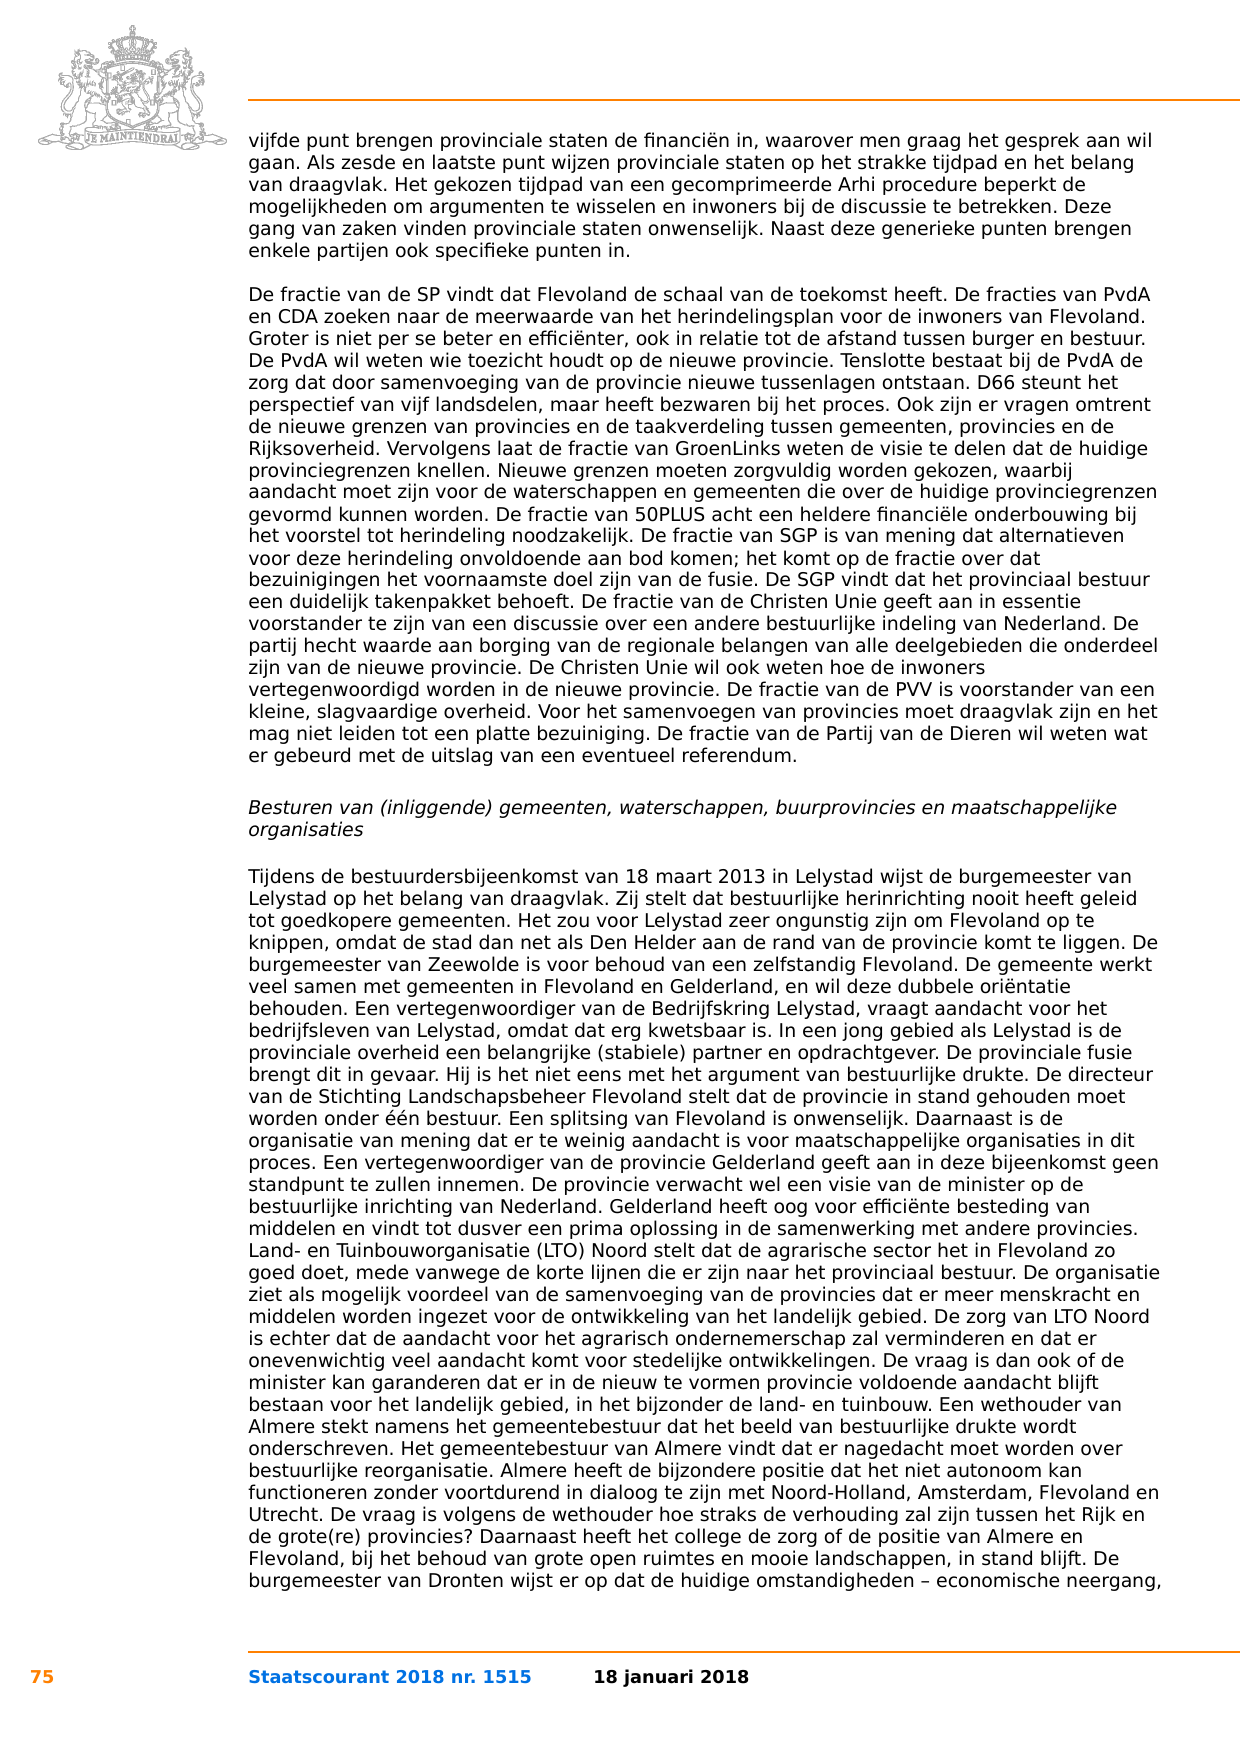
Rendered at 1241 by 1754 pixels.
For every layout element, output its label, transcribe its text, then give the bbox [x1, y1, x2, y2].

text vijfde punt brengen provinciale staten de financiën in, waarover men graag het gesprek aan wil gaan. Als zesde en laatste punt wijzen provinciale staten op het strakke tijdpad en het belang van draagvlak. Het gekozen tijdpad van een gecomprimeerde Arhi procedure beperkt de mogelijkheden om argumenten te wisselen en inwoners bij de discussie te betrekken. Deze gang van zaken vinden provinciale staten onwenselijk. Naast deze generieke punten brengen enkele partijen ook specifieke punten in. [248, 130, 1163, 262]
subtitle Besturen van (inliggende) gemeenten, waterschappen, buurprovincies en maatschappelijke organisaties [248, 797, 1163, 841]
text De fractie van de SP vindt dat Flevoland de schaal van de toekomst heeft. De fracties van PvdA en CDA zoeken naar de meerwaarde van het herindelingsplan voor de inwoners van Flevoland. Groter is niet per se beter en efficiënter, ook in relatie tot de afstand tussen burger en bestuur. De PvdA wil weten wie toezicht houdt op de nieuwe provincie. Tenslotte bestaat bij de PvdA de zorg dat door samenvoeging van de provincie nieuwe tussenlagen ontstaan. D66 steunt het perspectief van vijf landsdelen, maar heeft bezwaren bij het proces. Ook zijn er vragen omtrent de nieuwe grenzen van provincies en de taakverdeling tussen gemeenten, provincies en de Rijksoverheid. Vervolgens laat de fractie van GroenLinks weten de visie te delen dat de huidige provinciegrenzen knellen. Nieuwe grenzen moeten zorgvuldig worden gekozen, waarbij aandacht moet zijn voor de waterschappen en gemeenten die over de huidige provinciegrenzen gevormd kunnen worden. De fractie van 50PLUS acht een heldere financiële onderbouwing bij het voorstel tot herindeling noodzakelijk. De fractie van SGP is van mening dat alternatieven voor deze herindeling onvoldoende aan bod komen; het komt op de fractie over dat bezuinigingen het voornaamste doel zijn van de fusie. De SGP vindt dat het provinciaal bestuur een duidelijk takenpakket behoeft. De fractie van de Christen Unie geeft aan in essentie voorstander te zijn van een discussie over een andere bestuurlijke indeling van Nederland. De partij hecht waarde aan borging van de regionale belangen van alle deelgebieden die onderdeel zijn van de nieuwe provincie. De Christen Unie wil ook weten hoe de inwoners vertegenwoordigd worden in de nieuwe provincie. De fractie van de PVV is voorstander van een kleine, slagvaardige overheid. Voor het samenvoegen van provincies moet draagvlak zijn en het mag niet leiden tot een platte bezuiniging. De fractie van de Partij van de Dieren wil weten wat er gebeurd met de uitslag van een eventueel referendum. [248, 284, 1163, 767]
picture [38, 25, 227, 150]
text Tijdens de bestuurdersbijeenkomst van 18 maart 2013 in Lelystad wijst de burgemeester van Lelystad op het belang van draagvlak. Zij stelt dat bestuurlijke herinrichting nooit heeft geleid tot goedkopere gemeenten. Het zou voor Lelystad zeer ongunstig zijn om Flevoland op te knippen, omdat de stad dan net als Den Helder aan de rand van de provincie komt te liggen. De burgemeester van Zeewolde is voor behoud van een zelfstandig Flevoland. De gemeente werkt veel samen met gemeenten in Flevoland en Gelderland, en wil deze dubbele oriëntatie behouden. Een vertegenwoordiger van de Bedrijfskring Lelystad, vraagt aandacht voor het bedrijfsleven van Lelystad, omdat dat erg kwetsbaar is. In een jong gebied als Lelystad is de provinciale overheid een belangrijke (stabiele) partner en opdrachtgever. De provinciale fusie brengt dit in gevaar. Hij is het niet eens met het argument van bestuurlijke drukte. De directeur van de Stichting Landschapsbeheer Flevoland stelt dat de provincie in stand gehouden moet worden onder één bestuur. Een splitsing van Flevoland is onwenselijk. Daarnaast is de organisatie van mening dat er te weinig aandacht is voor maatschappelijke organisaties in dit proces. Een vertegenwoordiger van de provincie Gelderland geeft aan in deze bijeenkomst geen standpunt te zullen innemen. De provincie verwacht wel een visie van de minister op de bestuurlijke inrichting van Nederland. Gelderland heeft oog voor efficiënte besteding van middelen en vindt tot dusver een prima oplossing in de samenwerking met andere provincies. Land- en Tuinbouworganisatie (LTO) Noord stelt dat de agrarische sector het in Flevoland zo goed doet, mede vanwege de korte lijnen die er zijn naar het provinciaal bestuur. De organisatie ziet als mogelijk voordeel van de samenvoeging van de provincies dat er meer menskracht en middelen worden ingezet voor de ontwikkeling van het landelijk gebied. De zorg van LTO Noord is echter dat de aandacht voor het agrarisch ondernemerschap zal verminderen en dat er onevenwichtig veel aandacht komt voor stedelijke ontwikkelingen. De vraag is dan ook of de minister kan garanderen dat er in de nieuw te vormen provincie voldoende aandacht blijft bestaan voor het landelijk gebied, in het bijzonder de land- en tuinbouw. Een wethouder van Almere stekt namens het gemeentebestuur dat het beeld van bestuurlijke drukte wordt onderschreven. Het gemeentebestuur van Almere vindt dat er nagedacht moet worden over bestuurlijke reorganisatie. Almere heeft de bijzondere positie dat het niet autonoom kan functioneren zonder voortdurend in dialoog te zijn met Noord-Holland, Amsterdam, Flevoland en Utrecht. De vraag is volgens de wethouder hoe straks de verhouding zal zijn tussen het Rijk en de grote(re) provincies? Daarnaast heeft het college de zorg of de positie van Almere en Flevoland, bij het behoud van grote open ruimtes en mooie landschappen, in stand blijft. De burgemeester van Dronten wijst er op dat de huidige omstandigheden – economische neergang, [248, 866, 1163, 1591]
